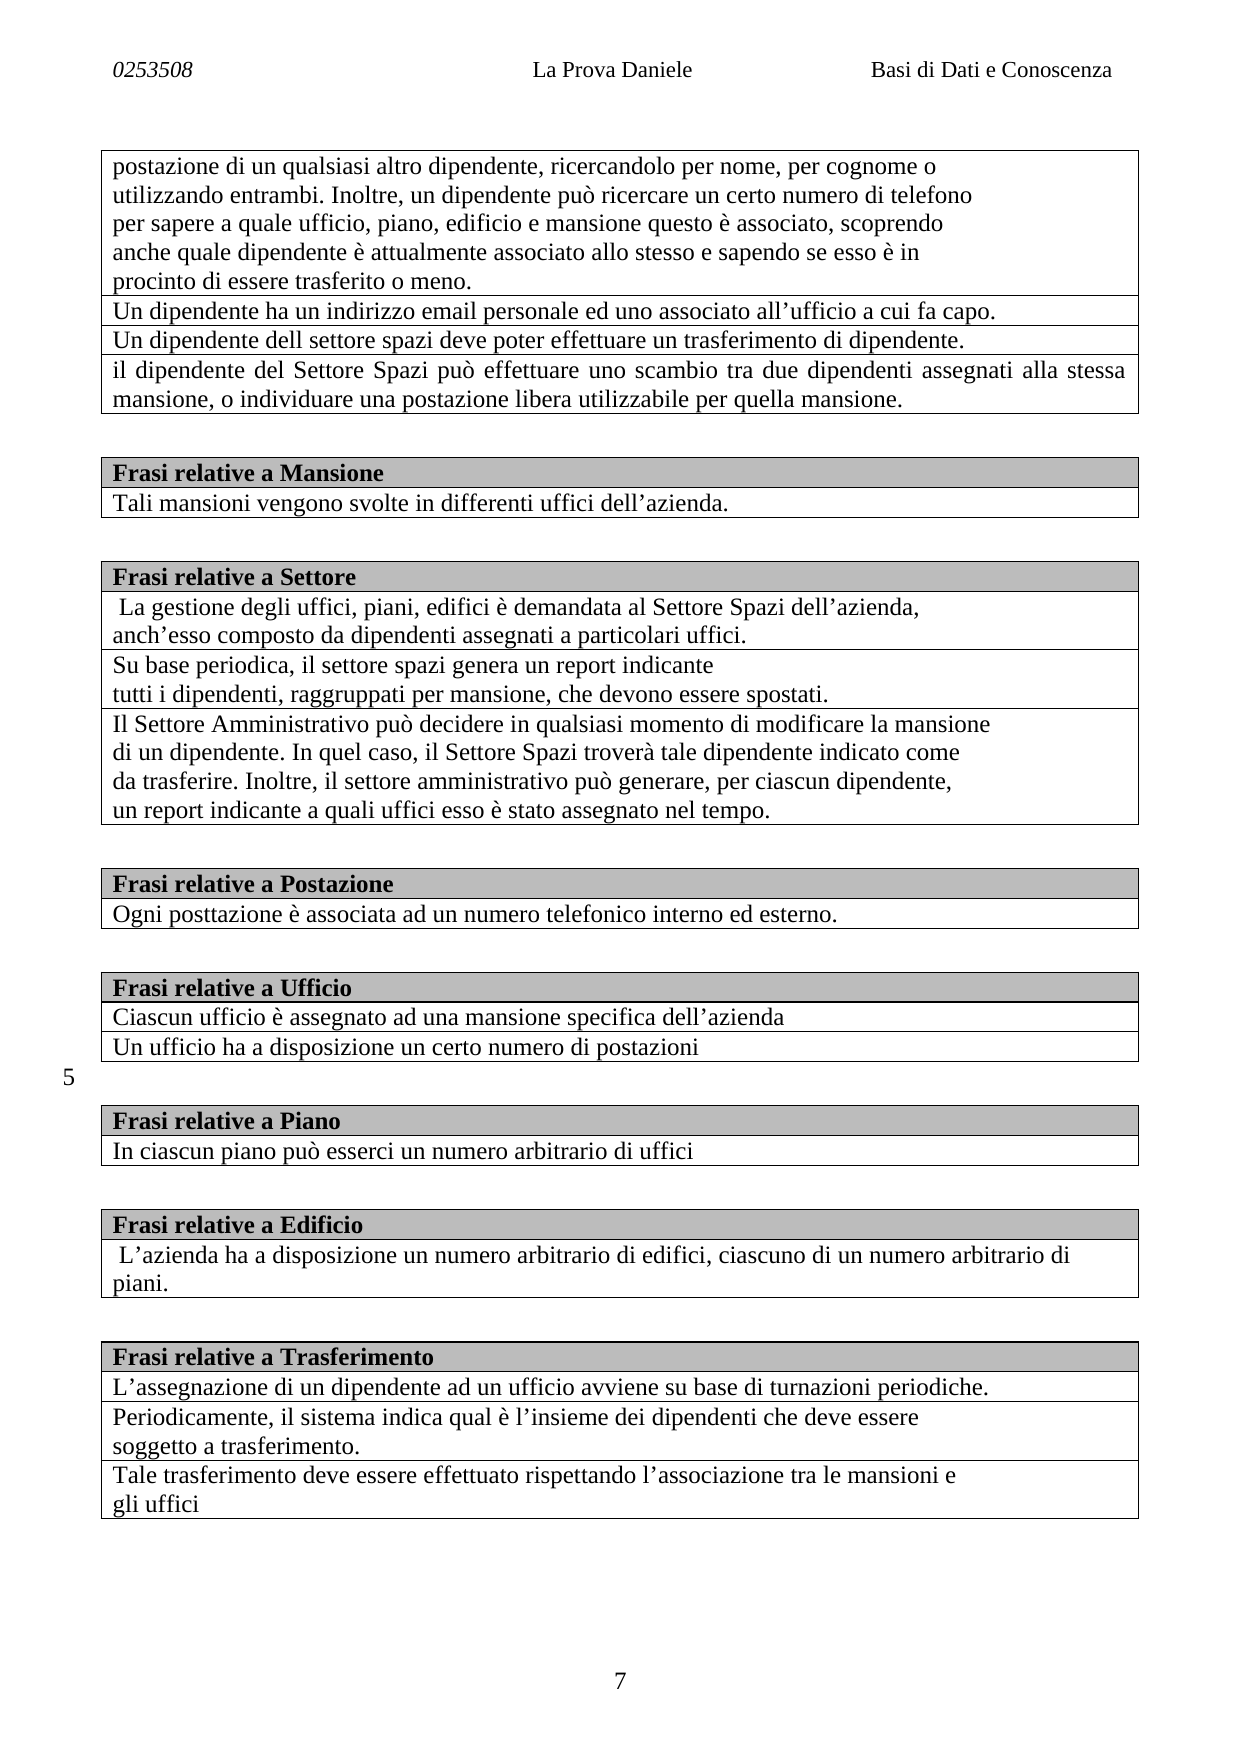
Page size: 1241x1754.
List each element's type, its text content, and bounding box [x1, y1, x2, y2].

table_header Frasi relative a Settore [102, 562, 1138, 591]
table_cell La gestione degli uffici, piani, edifici è demandata al Settore Spazi dell’azienda, anch’esso composto da dipendenti assegnati a particolari uffici. [102, 592, 1138, 649]
table_cell Un ufficio ha a disposizione un certo numero di postazioni [102, 1032, 1138, 1061]
table_cell L’assegnazione di un dipendente ad un ufficio avviene su base di turnazioni periodiche. [102, 1372, 1138, 1401]
table_cell Ciascun ufficio è assegnato ad una mansione specifica dell’azienda [102, 1003, 1138, 1031]
table_cell Tali mansioni vengono svolte in differenti uffici dell’azienda. [102, 488, 1138, 517]
table_header Frasi relative a Mansione [102, 458, 1138, 487]
table_cell L’azienda ha a disposizione un numero arbitrario di edifici, ciascuno di un numero arbitrario di piani. [102, 1240, 1138, 1297]
table_header Frasi relative a Postazione [102, 869, 1138, 898]
table_header Frasi relative a Edificio [102, 1210, 1138, 1239]
table_header Frasi relative a Trasferimento [102, 1343, 1138, 1371]
table_cell il dipendente del Settore Spazi può effettuare uno scambio tra due dipendenti assegnati alla stessa mansione, o individuare una postazione libera utilizzabile per quella mansione. [102, 355, 1138, 413]
table_cell Tale trasferimento deve essere effettuato rispettando l’associazione tra le mansioni e gli uffici [102, 1461, 1138, 1518]
table_cell Su base periodica, il settore spazi genera un report indicante tutti i dipendenti, raggruppati per mansione, che devono essere spostati. [102, 650, 1138, 708]
table_cell postazione di un qualsiasi altro dipendente, ricercandolo per nome, per cognome o utilizzando entrambi. Inoltre, un dipendente può ricercare un certo numero di telefono per sapere a quale ufficio, piano, edificio e mansione questo è associato, scoprendo anche quale dipendente è attualmente associato allo stesso e sapendo se esso è in procinto di essere trasferito o meno. [102, 151, 1138, 295]
table_cell Ogni posttazione è associata ad un numero telefonico interno ed esterno. [102, 899, 1138, 927]
table_cell Un dipendente ha un indirizzo email personale ed uno associato all’ufficio a cui fa capo. [102, 296, 1138, 324]
table_header Frasi relative a Piano [102, 1106, 1138, 1135]
table_cell Periodicamente, il sistema indica qual è l’insieme dei dipendenti che deve essere soggetto a trasferimento. [102, 1402, 1138, 1459]
table_cell Un dipendente dell settore spazi deve poter effettuare un trasferimento di dipendente. [102, 326, 1138, 354]
table_header Frasi relative a Ufficio [102, 973, 1138, 1001]
table_cell In ciascun piano può esserci un numero arbitrario di uffici [102, 1136, 1138, 1165]
table_cell Il Settore Amministrativo può decidere in qualsiasi momento di modificare la mansione di un dipendente. In quel caso, il Settore Spazi troverà tale dipendente indicato come da trasferire. Inoltre, il settore amministrativo può generare, per ciascun dipendente, un report indicante a quali uffici esso è stato assegnato nel tempo. [102, 709, 1138, 824]
